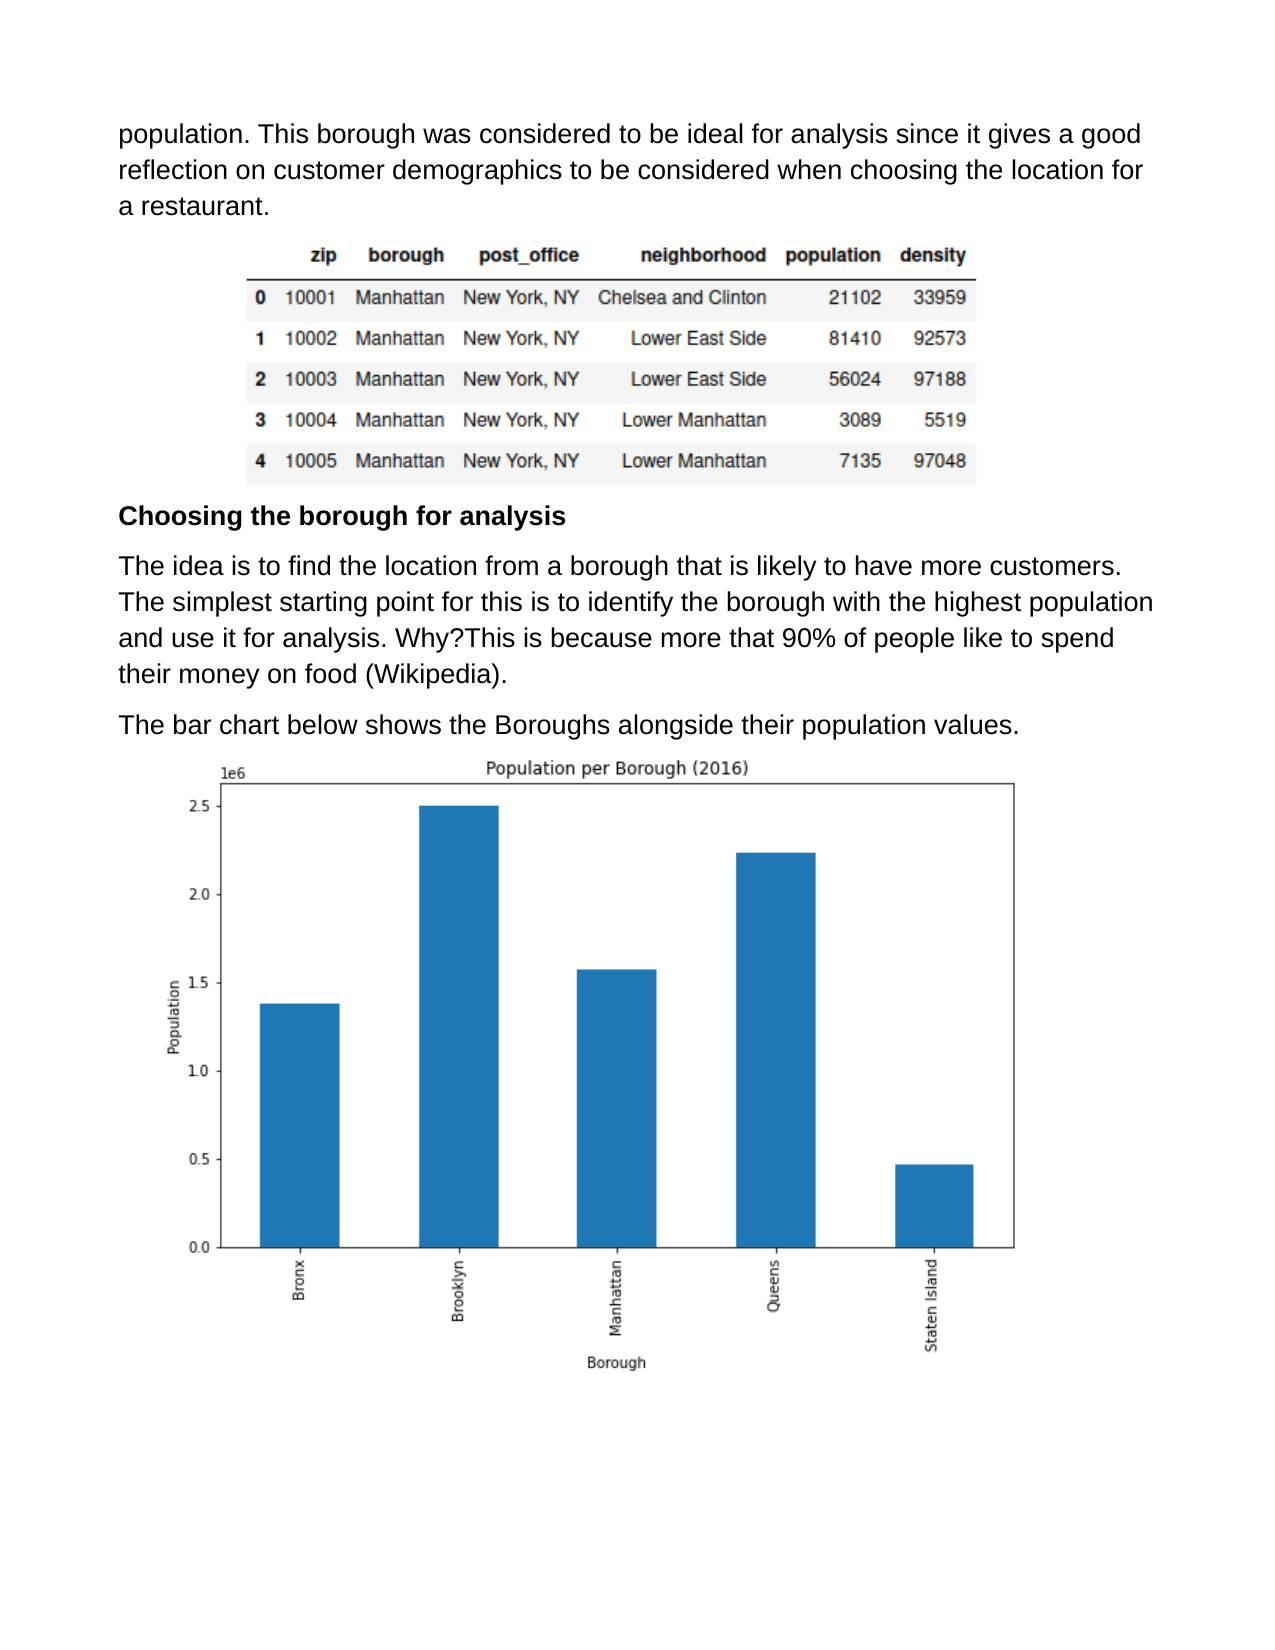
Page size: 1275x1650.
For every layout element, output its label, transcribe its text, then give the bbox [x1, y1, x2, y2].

picture [118, 759, 1157, 1391]
text population. This borough was considered to be ideal for analysis since it gives a good reflection on customer demographics to be considered when choosing the location for a restaurant. [118, 118, 1157, 221]
text The idea is to find the location from a borough that is likely to have more customers. The simplest starting point for this is to identify the borough with the highest population and use it for analysis. Why?This is because more that 90% of people like to spend their money on food (Wikipedia). [118, 550, 1157, 689]
text Choosing the borough for analysis [118, 496, 1157, 531]
text The bar chart below shows the Boroughs alongside their population values. [118, 709, 1157, 740]
picture [211, 240, 1064, 496]
